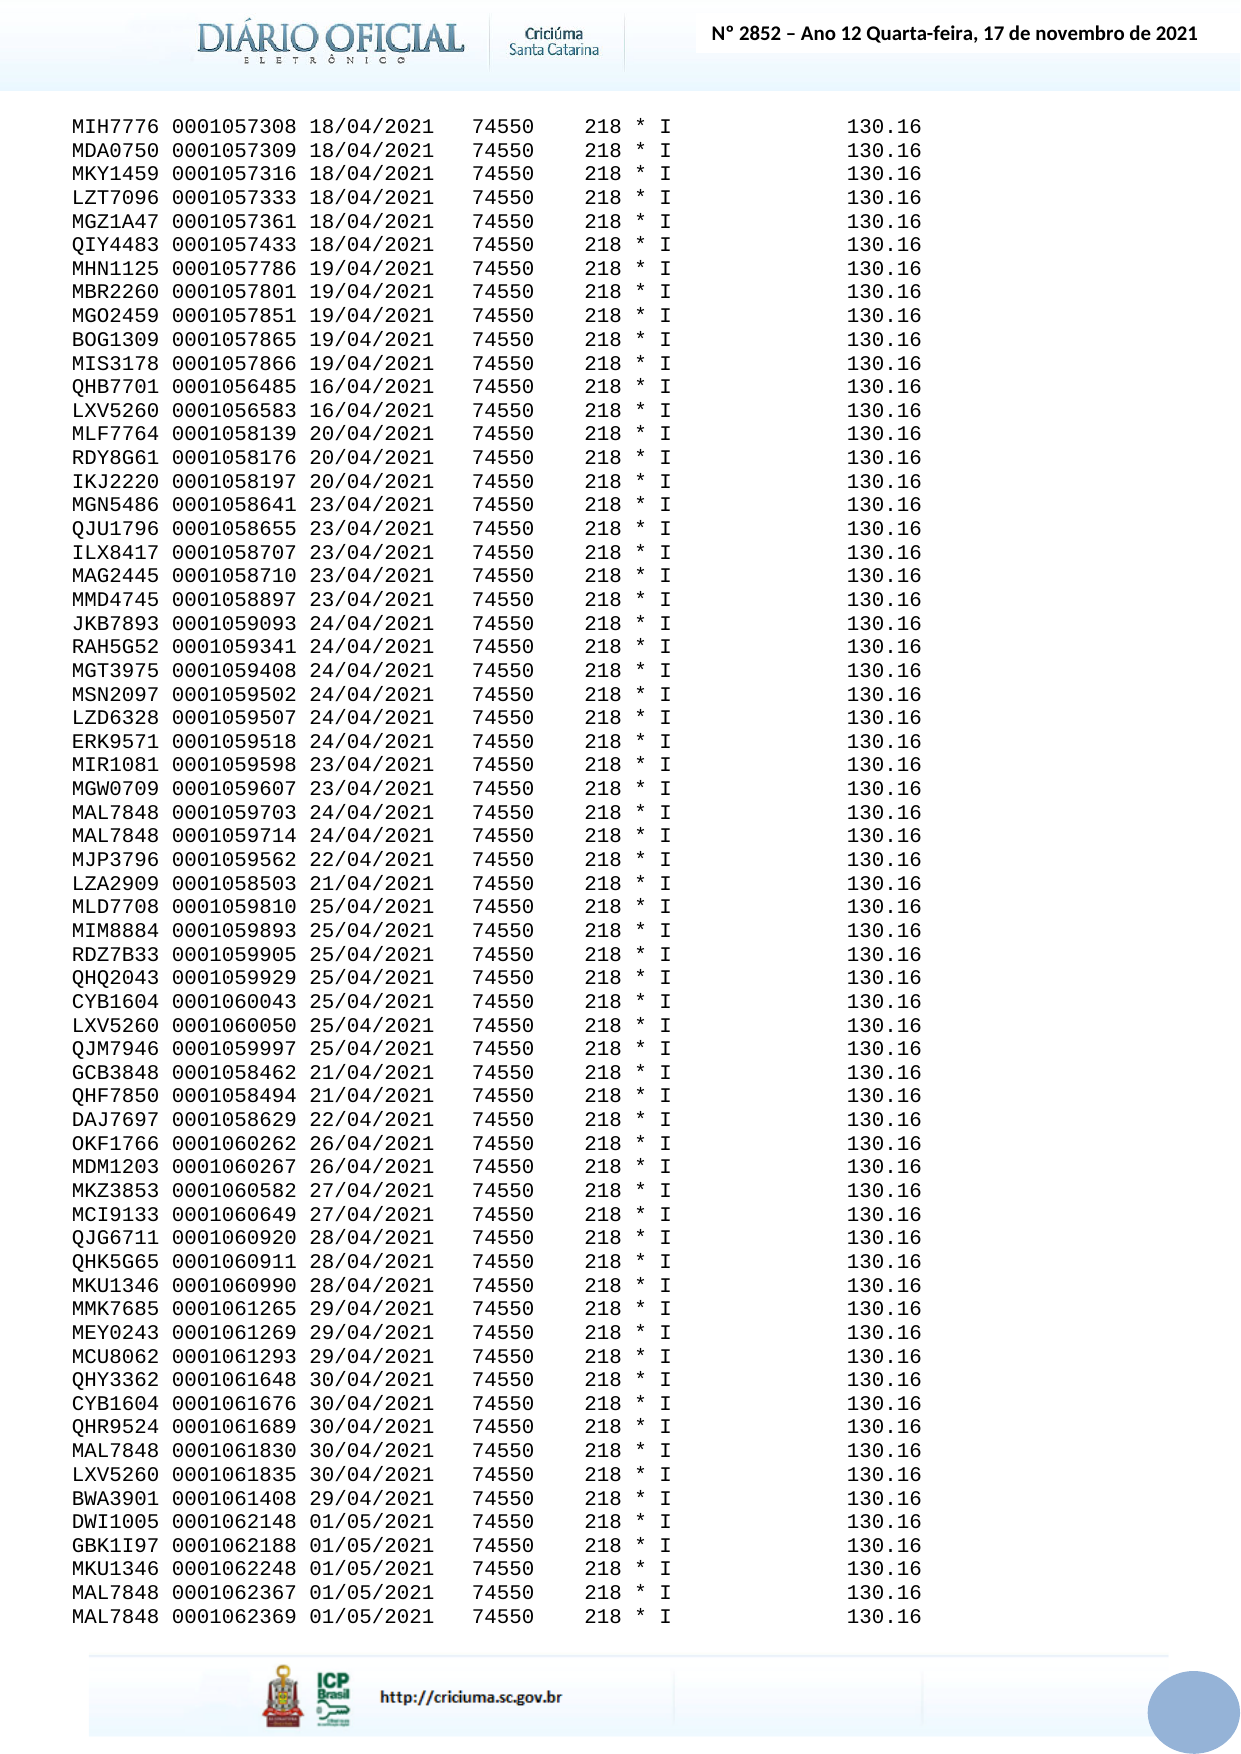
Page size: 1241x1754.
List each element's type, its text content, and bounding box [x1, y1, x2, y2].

text QHB7701 0001056485 16/04/2021 74550 218 * I 130.16 [59, 376, 1181, 400]
text MAL7848 0001059703 24/04/2021 74550 218 * I 130.16 [59, 802, 1181, 825]
text LXV5260 0001060050 25/04/2021 74550 218 * I 130.16 [59, 1014, 1181, 1038]
text CYB1604 0001060043 25/04/2021 74550 218 * I 130.16 [59, 991, 1181, 1014]
text QJM7946 0001059997 25/04/2021 74550 218 * I 130.16 [59, 1038, 1181, 1062]
text LXV5260 0001061835 30/04/2021 74550 218 * I 130.16 [59, 1464, 1181, 1487]
text MGZ1A47 0001057361 18/04/2021 74550 218 * I 130.16 [59, 211, 1181, 234]
text GCB3848 0001058462 21/04/2021 74550 218 * I 130.16 [59, 1062, 1181, 1086]
text QHR9524 0001061689 30/04/2021 74550 218 * I 130.16 [59, 1417, 1181, 1440]
text MAL7848 0001062367 01/05/2021 74550 218 * I 130.16 [59, 1582, 1181, 1606]
text MBR2260 0001057801 19/04/2021 74550 218 * I 130.16 [59, 282, 1181, 305]
text MKU1346 0001060990 28/04/2021 74550 218 * I 130.16 [59, 1275, 1181, 1298]
text MIH7776 0001057308 18/04/2021 74550 218 * I 130.16 [59, 116, 1181, 140]
text RDZ7B33 0001059905 25/04/2021 74550 218 * I 130.16 [59, 944, 1181, 967]
text DAJ7697 0001058629 22/04/2021 74550 218 * I 130.16 [59, 1109, 1181, 1133]
text MHN1125 0001057786 19/04/2021 74550 218 * I 130.16 [59, 258, 1181, 282]
text LZD6328 0001059507 24/04/2021 74550 218 * I 130.16 [59, 707, 1181, 731]
text IKJ2220 0001058197 20/04/2021 74550 218 * I 130.16 [59, 471, 1181, 494]
text MKZ3853 0001060582 27/04/2021 74550 218 * I 130.16 [59, 1180, 1181, 1204]
text MIR1081 0001059598 23/04/2021 74550 218 * I 130.16 [59, 754, 1181, 778]
text QJG6711 0001060920 28/04/2021 74550 218 * I 130.16 [59, 1227, 1181, 1251]
text GBK1I97 0001062188 01/05/2021 74550 218 * I 130.16 [59, 1535, 1181, 1558]
text MEY0243 0001061269 29/04/2021 74550 218 * I 130.16 [59, 1322, 1181, 1346]
text MSN2097 0001059502 24/04/2021 74550 218 * I 130.16 [59, 683, 1181, 707]
text MGW0709 0001059607 23/04/2021 74550 218 * I 130.16 [59, 778, 1181, 802]
text JKB7893 0001059093 24/04/2021 74550 218 * I 130.16 [59, 613, 1181, 636]
text QHY3362 0001061648 30/04/2021 74550 218 * I 130.16 [59, 1369, 1181, 1393]
text DWI1005 0001062148 01/05/2021 74550 218 * I 130.16 [59, 1511, 1181, 1535]
text MCI9133 0001060649 27/04/2021 74550 218 * I 130.16 [59, 1204, 1181, 1227]
text LXV5260 0001056583 16/04/2021 74550 218 * I 130.16 [59, 400, 1181, 423]
text MAL7848 0001061830 30/04/2021 74550 218 * I 130.16 [59, 1440, 1181, 1464]
text MCU8062 0001061293 29/04/2021 74550 218 * I 130.16 [59, 1346, 1181, 1369]
text MKY1459 0001057316 18/04/2021 74550 218 * I 130.16 [59, 163, 1181, 187]
text MDA0750 0001057309 18/04/2021 74550 218 * I 130.16 [59, 140, 1181, 163]
text CYB1604 0001061676 30/04/2021 74550 218 * I 130.16 [59, 1393, 1181, 1417]
text ERK9571 0001059518 24/04/2021 74550 218 * I 130.16 [59, 731, 1181, 754]
text RAH5G52 0001059341 24/04/2021 74550 218 * I 130.16 [59, 636, 1181, 660]
text BWA3901 0001061408 29/04/2021 74550 218 * I 130.16 [59, 1487, 1181, 1511]
text MAL7848 0001062369 01/05/2021 74550 218 * I 130.16 [59, 1606, 1181, 1629]
text MDM1203 0001060267 26/04/2021 74550 218 * I 130.16 [59, 1156, 1181, 1180]
text QHF7850 0001058494 21/04/2021 74550 218 * I 130.16 [59, 1086, 1181, 1109]
text LZT7096 0001057333 18/04/2021 74550 218 * I 130.16 [59, 187, 1181, 211]
text QHQ2043 0001059929 25/04/2021 74550 218 * I 130.16 [59, 967, 1181, 991]
text OKF1766 0001060262 26/04/2021 74550 218 * I 130.16 [59, 1133, 1181, 1156]
text MLD7708 0001059810 25/04/2021 74550 218 * I 130.16 [59, 896, 1181, 920]
text QHK5G65 0001060911 28/04/2021 74550 218 * I 130.16 [59, 1251, 1181, 1275]
text MGN5486 0001058641 23/04/2021 74550 218 * I 130.16 [59, 494, 1181, 518]
text ILX8417 0001058707 23/04/2021 74550 218 * I 130.16 [59, 542, 1181, 565]
text MIS3178 0001057866 19/04/2021 74550 218 * I 130.16 [59, 352, 1181, 376]
text MMK7685 0001061265 29/04/2021 74550 218 * I 130.16 [59, 1298, 1181, 1322]
text MGO2459 0001057851 19/04/2021 74550 218 * I 130.16 [59, 305, 1181, 329]
text QIY4483 0001057433 18/04/2021 74550 218 * I 130.16 [59, 234, 1181, 258]
text MMD4745 0001058897 23/04/2021 74550 218 * I 130.16 [59, 589, 1181, 613]
text MJP3796 0001059562 22/04/2021 74550 218 * I 130.16 [59, 849, 1181, 873]
text MAG2445 0001058710 23/04/2021 74550 218 * I 130.16 [59, 565, 1181, 589]
text RDY8G61 0001058176 20/04/2021 74550 218 * I 130.16 [59, 447, 1181, 471]
text MIM8884 0001059893 25/04/2021 74550 218 * I 130.16 [59, 920, 1181, 944]
text MLF7764 0001058139 20/04/2021 74550 218 * I 130.16 [59, 423, 1181, 447]
text MGT3975 0001059408 24/04/2021 74550 218 * I 130.16 [59, 660, 1181, 683]
text LZA2909 0001058503 21/04/2021 74550 218 * I 130.16 [59, 873, 1181, 896]
text MKU1346 0001062248 01/05/2021 74550 218 * I 130.16 [59, 1558, 1181, 1582]
text MAL7848 0001059714 24/04/2021 74550 218 * I 130.16 [59, 825, 1181, 849]
text BOG1309 0001057865 19/04/2021 74550 218 * I 130.16 [59, 329, 1181, 352]
text QJU1796 0001058655 23/04/2021 74550 218 * I 130.16 [59, 518, 1181, 542]
